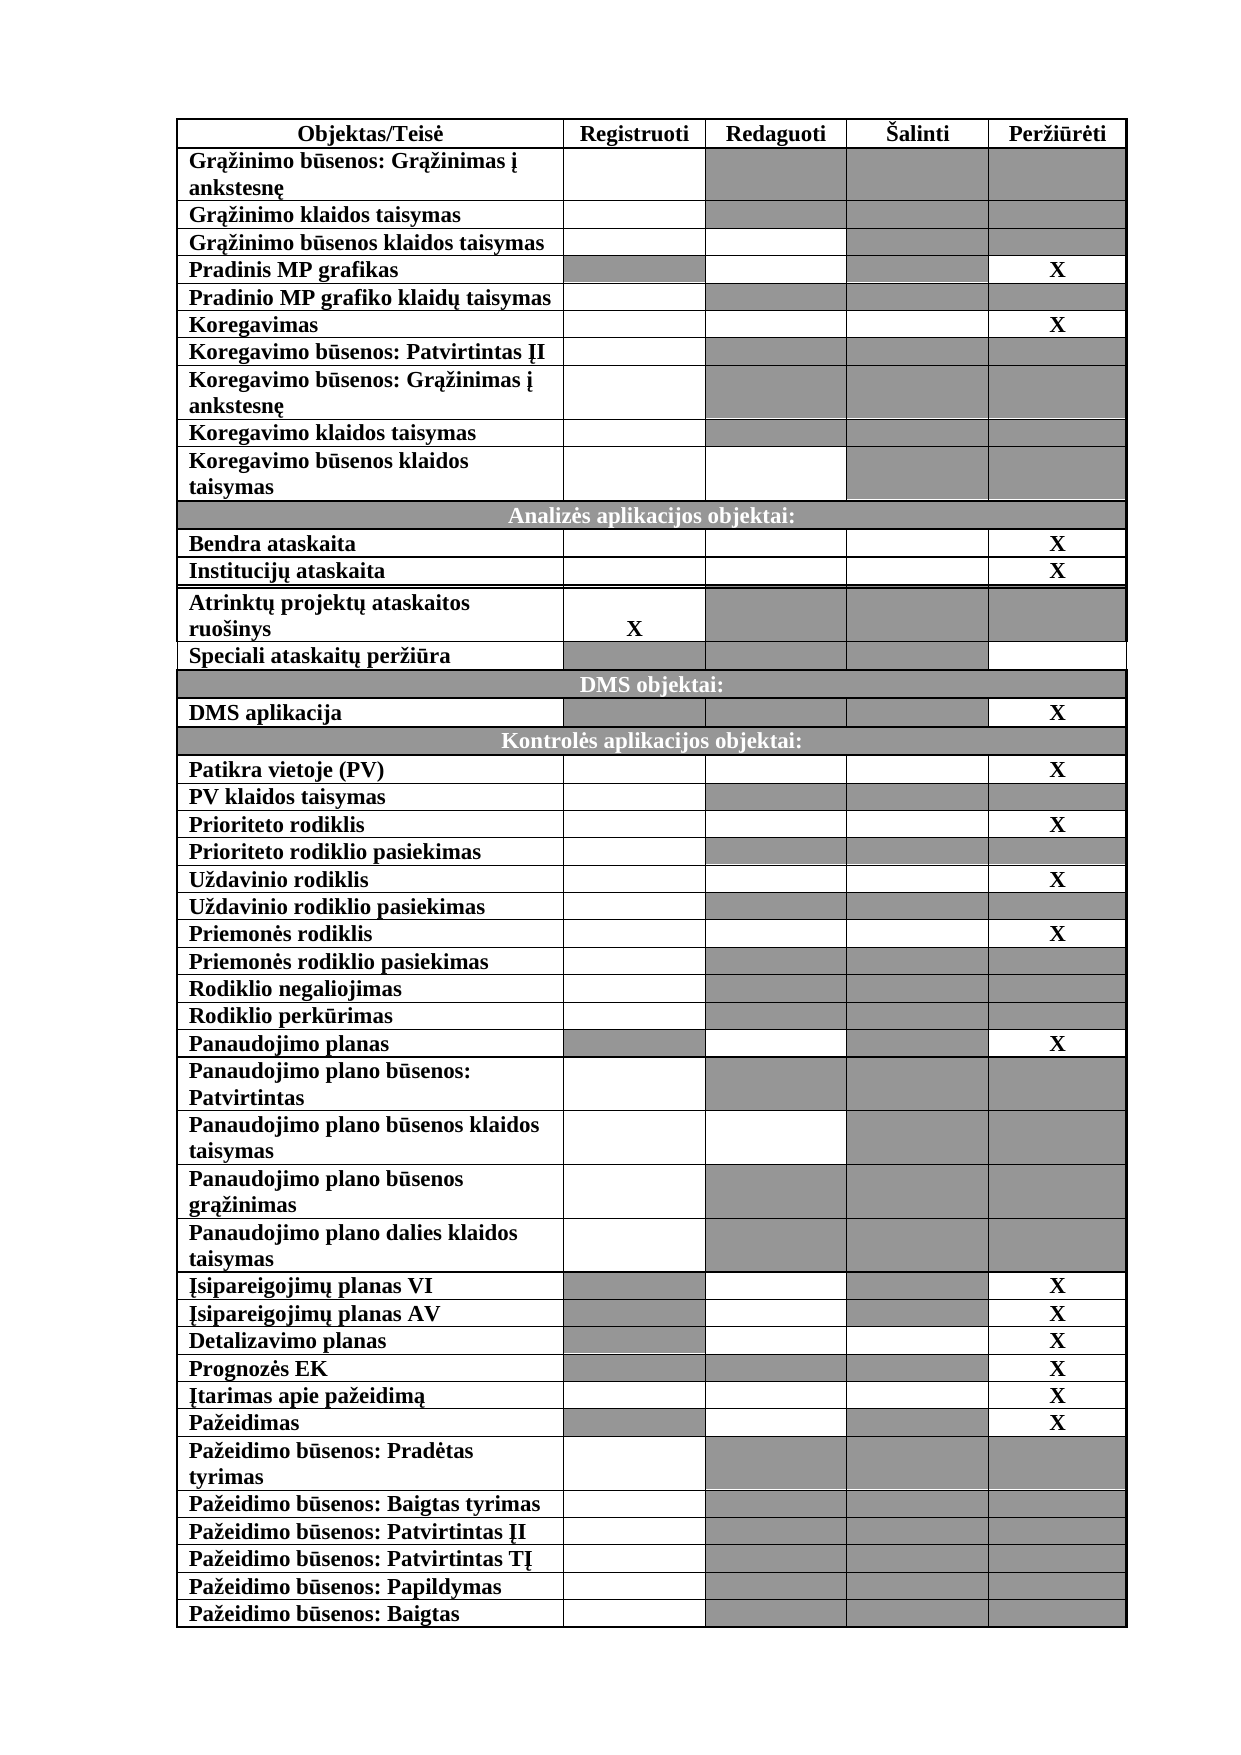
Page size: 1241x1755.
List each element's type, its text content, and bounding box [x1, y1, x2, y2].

table_cell X [989, 1409, 1125, 1436]
table_cell [847, 838, 988, 864]
table_cell [706, 975, 846, 1002]
table_cell [847, 1355, 988, 1381]
table_cell Institucijų ataskaita [178, 558, 563, 584]
table_cell X [989, 311, 1125, 337]
table_cell [564, 420, 705, 446]
table_cell [847, 1409, 988, 1436]
table_cell [706, 1355, 846, 1381]
table_cell Analizės aplikacijos objektai: [178, 502, 1125, 528]
table_cell [847, 1165, 988, 1218]
table_cell [564, 1409, 705, 1436]
table_cell [564, 642, 705, 669]
table_cell [706, 866, 846, 892]
table_cell [989, 366, 1125, 418]
table_cell Prioriteto rodiklio pasiekimas [178, 838, 563, 864]
table_cell [706, 1300, 846, 1326]
table_cell [706, 811, 846, 837]
table_cell [847, 1030, 988, 1056]
table_cell [706, 447, 846, 499]
table_cell [847, 201, 988, 228]
table_cell [847, 811, 988, 837]
table_cell Pradinis MP grafikas [178, 256, 563, 282]
table_cell PV klaidos taisymas [178, 784, 563, 810]
table_cell [847, 1327, 988, 1353]
table_cell [564, 284, 705, 310]
table_cell [706, 1165, 846, 1218]
table_cell [564, 447, 705, 499]
table_cell [564, 756, 705, 782]
table_cell [564, 229, 705, 255]
table_cell [706, 920, 846, 947]
table_cell [706, 1545, 846, 1572]
table_cell X [989, 256, 1125, 282]
table_cell [989, 1545, 1125, 1572]
table_cell Įsipareigojimų planas AV [178, 1300, 563, 1326]
table_cell [847, 1600, 988, 1626]
table_cell [989, 893, 1125, 919]
table_cell [706, 589, 846, 641]
table_cell [564, 558, 705, 584]
table_cell [847, 589, 988, 641]
table_header Redaguoti [706, 120, 846, 147]
table_cell [989, 338, 1125, 365]
table_cell [989, 1600, 1125, 1626]
table_cell Pažeidimo būsenos: Baigtas tyrimas [178, 1491, 563, 1517]
table_cell X [989, 530, 1125, 556]
table_cell [564, 1382, 705, 1408]
table_cell [989, 1058, 1125, 1110]
table_cell [847, 256, 988, 282]
table_cell [706, 229, 846, 255]
table_cell [706, 338, 846, 365]
table_cell [564, 1111, 705, 1164]
table_cell [847, 1111, 988, 1164]
table_cell [564, 311, 705, 337]
table_cell [989, 284, 1125, 310]
table_cell Panaudojimo plano būsenos grąžinimas [178, 1165, 563, 1218]
table_cell X [989, 699, 1125, 726]
table_cell Koregavimo būsenos: Patvirtintas ĮI [178, 338, 563, 365]
table_cell Įsipareigojimų planas VI [178, 1273, 563, 1299]
table_cell [989, 1219, 1125, 1271]
table_cell [564, 1300, 705, 1326]
table_cell [706, 558, 846, 584]
table_cell Priemonės rodiklio pasiekimas [178, 948, 563, 974]
table_cell [564, 838, 705, 864]
table_cell Patikra vietoje (PV) [178, 756, 563, 782]
table_cell X [989, 1273, 1125, 1299]
table_cell Uždavinio rodiklis [178, 866, 563, 892]
table_cell [564, 1545, 705, 1572]
table_cell [847, 447, 988, 499]
table_cell [706, 642, 846, 669]
table_cell Panaudojimo plano būsenos klaidos taisymas [178, 1111, 563, 1164]
table_cell [564, 1058, 705, 1110]
table_cell [564, 1491, 705, 1517]
table_cell [847, 920, 988, 947]
table_cell [706, 784, 846, 810]
table_cell [564, 366, 705, 418]
table_cell [847, 1518, 988, 1544]
table_cell Rodiklio negaliojimas [178, 975, 563, 1002]
table_cell Panaudojimo plano dalies klaidos taisymas [178, 1219, 563, 1271]
table_cell [564, 201, 705, 228]
table_cell [564, 1030, 705, 1056]
table_cell [706, 1573, 846, 1599]
table_cell [847, 866, 988, 892]
table_cell [989, 1518, 1125, 1544]
table_cell [989, 784, 1125, 810]
table_cell [706, 366, 846, 418]
table_cell [847, 784, 988, 810]
table_cell [706, 893, 846, 919]
table_cell Pažeidimas [178, 1409, 563, 1436]
table_cell Grąžinimo būsenos: Grąžinimas į ankstesnę [178, 149, 563, 200]
table_cell [989, 1573, 1125, 1599]
table_cell X [989, 1355, 1125, 1381]
table_cell DMS objektai: [178, 671, 1125, 697]
table_cell [706, 1219, 846, 1271]
table_cell [847, 1300, 988, 1326]
table_cell Atrinktų projektų ataskaitos ruošinys [178, 589, 563, 641]
table_cell [706, 256, 846, 282]
table_cell X [989, 920, 1125, 947]
table_cell [706, 1491, 846, 1517]
table_cell [564, 699, 705, 726]
table_cell DMS aplikacija [178, 699, 563, 726]
table_cell Detalizavimo planas [178, 1327, 563, 1353]
table_cell Prognozės EK [178, 1355, 563, 1381]
table_header Peržiūrėti [989, 120, 1125, 147]
table_cell [847, 893, 988, 919]
table_cell [989, 447, 1125, 499]
table_cell [564, 1573, 705, 1599]
table_cell [564, 1437, 705, 1489]
table_cell [564, 948, 705, 974]
table_cell [847, 338, 988, 365]
table_cell [706, 311, 846, 337]
table_cell [847, 1491, 988, 1517]
table_cell [847, 1573, 988, 1599]
table_cell [989, 420, 1125, 446]
table_cell [564, 784, 705, 810]
table_cell [847, 284, 988, 310]
table_cell [706, 756, 846, 782]
table_cell X [564, 589, 705, 641]
table_cell Pažeidimo būsenos: Patvirtintas TĮ [178, 1545, 563, 1572]
table_cell [564, 1003, 705, 1029]
table_cell X [989, 1030, 1125, 1056]
table_cell [706, 1003, 846, 1029]
table_cell [847, 1545, 988, 1572]
table_cell [989, 948, 1125, 974]
table_cell X [989, 1382, 1125, 1408]
table_cell [847, 1058, 988, 1110]
table_cell [706, 530, 846, 556]
table_cell [847, 229, 988, 255]
table_cell Pradinio MP grafiko klaidų taisymas [178, 284, 563, 310]
table_cell [706, 1600, 846, 1626]
table_cell Koregavimo klaidos taisymas [178, 420, 563, 446]
table_cell [706, 149, 846, 200]
table_cell [989, 1003, 1125, 1029]
table_cell Grąžinimo klaidos taisymas [178, 201, 563, 228]
table_cell [706, 699, 846, 726]
table_cell [847, 1273, 988, 1299]
table_cell [847, 1437, 988, 1489]
table_cell [989, 975, 1125, 1002]
table_cell Grąžinimo būsenos klaidos taisymas [178, 229, 563, 255]
table_cell Prioriteto rodiklis [178, 811, 563, 837]
table_cell Pažeidimo būsenos: Baigtas [178, 1600, 563, 1626]
table_cell [847, 311, 988, 337]
table_cell [564, 893, 705, 919]
table_cell [706, 1058, 846, 1110]
table_cell [706, 1327, 846, 1353]
table_cell [847, 1382, 988, 1408]
table_cell X [989, 558, 1125, 584]
table_cell X [989, 1300, 1125, 1326]
table_cell [847, 642, 988, 669]
table_cell [564, 811, 705, 837]
table_cell X [989, 1327, 1125, 1353]
table_cell Speciali ataskaitų peržiūra [178, 642, 563, 669]
table_cell Koregavimo būsenos: Grąžinimas į ankstesnę [178, 366, 563, 418]
table_cell [706, 1518, 846, 1544]
table_cell [564, 338, 705, 365]
table_cell [847, 366, 988, 418]
table_cell [564, 1600, 705, 1626]
table_cell Panaudojimo planas [178, 1030, 563, 1056]
table_cell [564, 866, 705, 892]
table_cell [564, 920, 705, 947]
table_cell [847, 948, 988, 974]
table_header Šalinti [847, 120, 988, 147]
table_cell Priemonės rodiklis [178, 920, 563, 947]
table_cell X [989, 756, 1125, 782]
table_cell [847, 699, 988, 726]
table_cell [989, 149, 1125, 200]
table_cell Bendra ataskaita [178, 530, 563, 556]
table_cell [564, 1165, 705, 1218]
table_cell [564, 1219, 705, 1271]
table_cell [706, 1437, 846, 1489]
table_cell [989, 838, 1125, 864]
table_cell [706, 1030, 846, 1056]
table_cell [847, 1219, 988, 1271]
table_cell X [989, 811, 1125, 837]
table_cell [564, 1355, 705, 1381]
table_cell [847, 756, 988, 782]
table_cell [989, 201, 1125, 228]
table_cell Pažeidimo būsenos: Papildymas [178, 1573, 563, 1599]
table_cell [989, 642, 1126, 669]
table_cell [706, 1273, 846, 1299]
table_cell Kontrolės aplikacijos objektai: [178, 728, 1125, 754]
table_cell [706, 1382, 846, 1408]
table_cell [706, 948, 846, 974]
table_header Registruoti [564, 120, 705, 147]
table_cell [989, 1437, 1125, 1489]
table_cell Įtarimas apie pažeidimą [178, 1382, 563, 1408]
table_cell Uždavinio rodiklio pasiekimas [178, 893, 563, 919]
table_cell [847, 420, 988, 446]
table_cell [706, 420, 846, 446]
table_cell [989, 1111, 1125, 1164]
table_cell [564, 530, 705, 556]
table_cell Rodiklio perkūrimas [178, 1003, 563, 1029]
table_cell Pažeidimo būsenos: Patvirtintas ĮI [178, 1518, 563, 1544]
table_cell [847, 1003, 988, 1029]
table_cell [706, 838, 846, 864]
table_cell [564, 149, 705, 200]
table_cell [989, 229, 1125, 255]
table_cell [989, 1165, 1125, 1218]
table_cell [706, 201, 846, 228]
table_cell Koregavimas [178, 311, 563, 337]
table_cell [706, 1409, 846, 1436]
table_cell [847, 558, 988, 584]
table_cell [564, 1518, 705, 1544]
table_cell [847, 530, 988, 556]
table_cell [847, 149, 988, 200]
table_cell [564, 1327, 705, 1353]
table_cell [564, 1273, 705, 1299]
table_cell [564, 975, 705, 1002]
table_cell [706, 284, 846, 310]
table_header Objektas/Teisė [178, 120, 563, 147]
table_cell [847, 975, 988, 1002]
table_cell [989, 1491, 1125, 1517]
table_cell [706, 1111, 846, 1164]
table_cell X [989, 866, 1125, 892]
table_cell [989, 589, 1125, 641]
table_cell Koregavimo būsenos klaidos taisymas [178, 447, 563, 499]
table_cell [564, 256, 705, 282]
table_cell Panaudojimo plano būsenos: Patvirtintas [178, 1058, 563, 1110]
table_cell Pažeidimo būsenos: Pradėtas tyrimas [178, 1437, 563, 1489]
